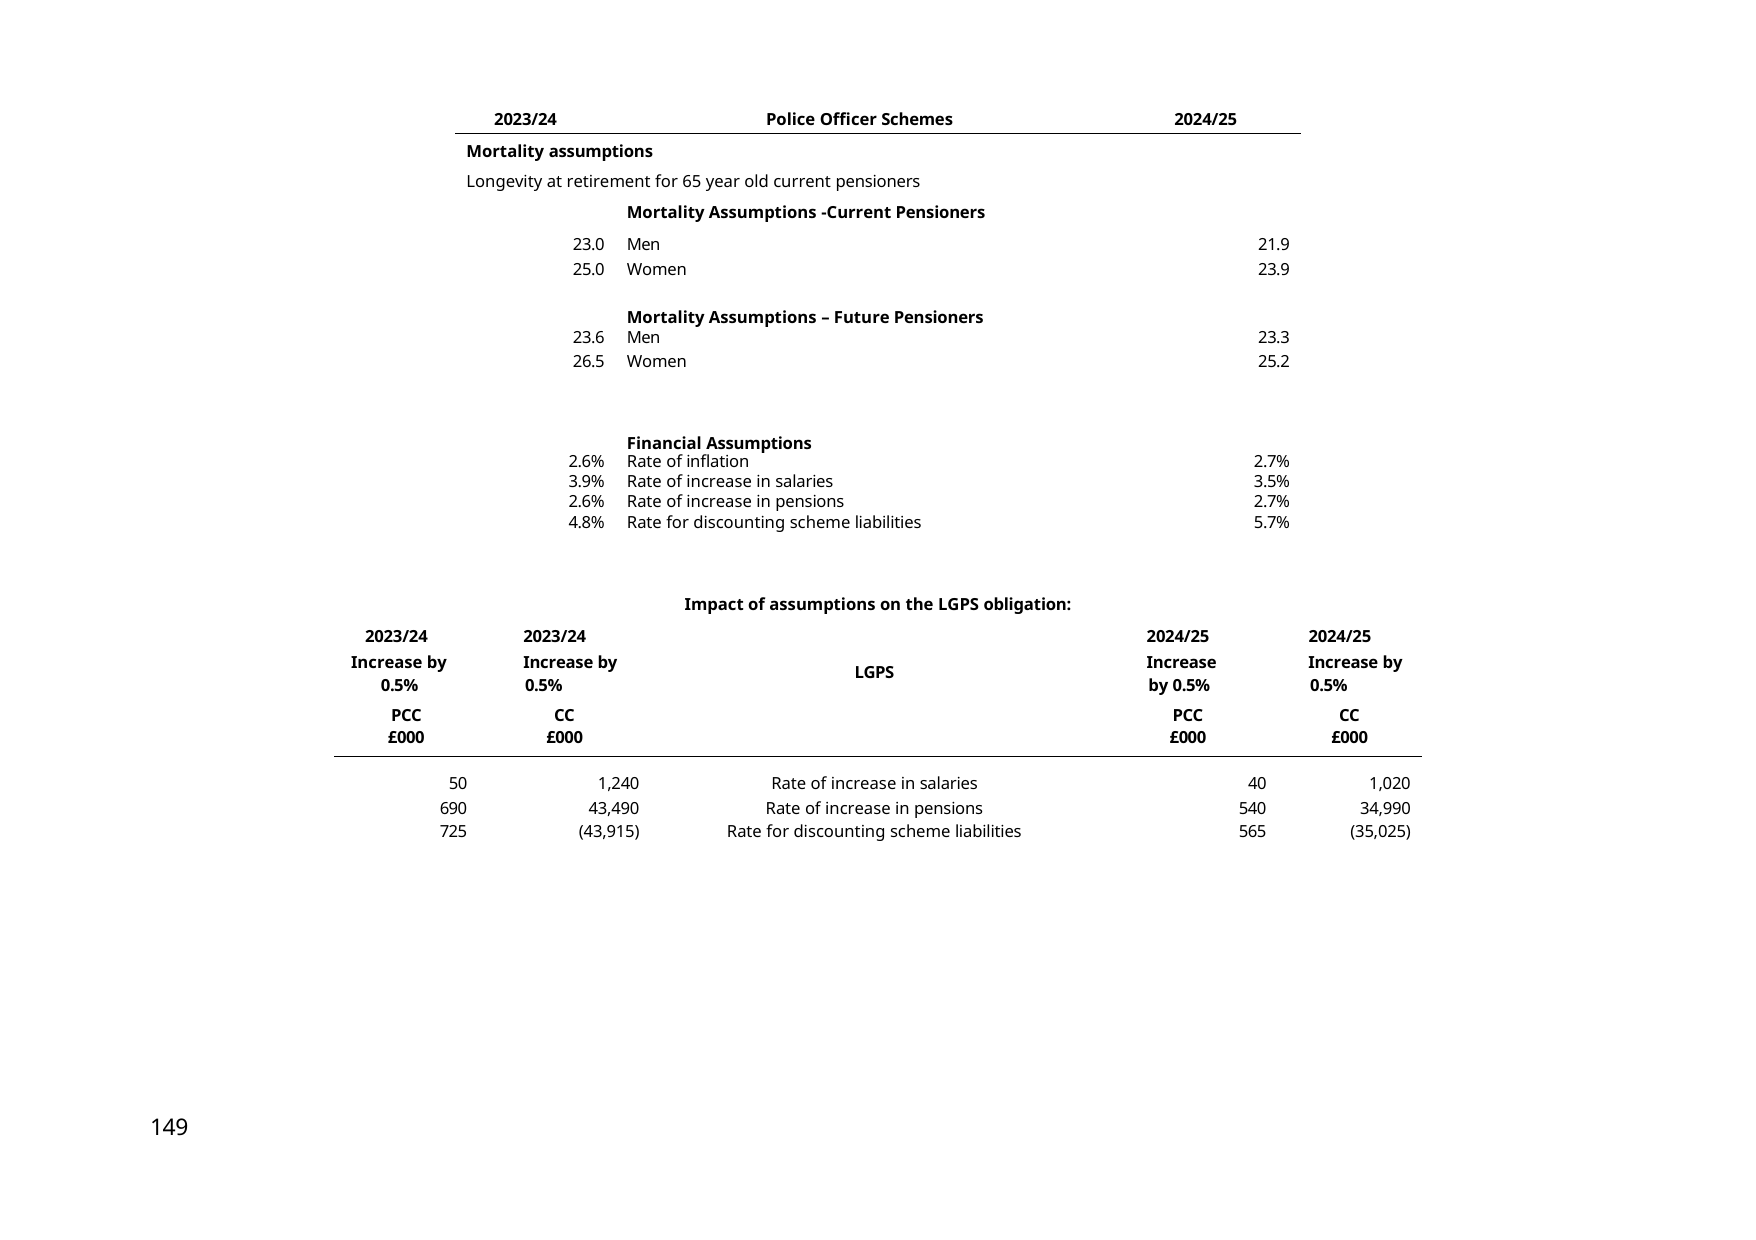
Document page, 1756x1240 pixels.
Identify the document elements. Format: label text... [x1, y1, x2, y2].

table_cell Rate of increase in salaries [678, 757, 1089, 794]
table_cell 540 [1089, 794, 1287, 820]
table_cell [1077, 401, 1301, 453]
table_cell 2.7% [1077, 453, 1301, 473]
table_cell (35,025) [1287, 820, 1422, 843]
table_cell CC £000 [495, 697, 677, 756]
table_cell [678, 697, 1089, 756]
table_cell 1,240 [495, 757, 677, 794]
table_cell Mortality assumptions [455, 134, 1301, 164]
table_cell 2.7% [1077, 493, 1301, 513]
table_cell 4.8% [455, 514, 616, 534]
table_cell 26.5 [455, 350, 616, 401]
table_cell Longevity at retirement for 65 year old current pensioners [455, 164, 1301, 195]
table_cell Rate of inflation [616, 453, 1077, 473]
table_cell [455, 195, 616, 227]
table_cell 3.5% [1077, 473, 1301, 493]
table_cell LGPS [678, 648, 1089, 697]
table_cell Rate of increase in salaries [616, 473, 1077, 493]
table_cell 34,990 [1287, 794, 1422, 820]
table_cell 2024/25 [1287, 619, 1422, 647]
table_cell 40 [1089, 757, 1287, 794]
table_header Police Officer Schemes [616, 107, 1077, 133]
table_header 2023/24 [455, 107, 616, 133]
table_cell 23.6 [455, 329, 616, 349]
table_cell 25.0 [455, 255, 616, 293]
table_cell 21.9 [1077, 227, 1301, 255]
table_cell 43,490 [495, 794, 677, 820]
table_cell Mortality Assumptions – Future Pensioners [616, 294, 1077, 329]
table_cell 2024/25 [1089, 619, 1287, 647]
table_cell Men [616, 329, 1077, 349]
table_cell 23.0 [455, 227, 616, 255]
table_cell 1,020 [1287, 757, 1422, 794]
table_cell 50 [334, 757, 495, 794]
table_cell 690 [334, 794, 495, 820]
table_cell [1077, 294, 1301, 329]
table_cell Increase by 0.5% [1287, 648, 1422, 697]
table_cell Women [616, 350, 1077, 401]
table_cell 5.7% [1077, 514, 1301, 534]
table_cell 2.6% [455, 453, 616, 473]
table_cell (43,915) [495, 820, 677, 843]
table_cell Rate of increase in pensions [616, 493, 1077, 513]
table_cell 565 [1089, 820, 1287, 843]
table_cell Men [616, 227, 1077, 255]
table_cell 2023/24 [334, 619, 495, 647]
table_cell 725 [334, 820, 495, 843]
table_cell Increase by 0.5% [1089, 648, 1287, 697]
table_cell 2023/24 [495, 619, 677, 647]
table_cell Rate for discounting scheme liabilities [616, 514, 1077, 534]
table_cell [1077, 195, 1301, 227]
table_cell PCC £000 [1089, 697, 1287, 756]
table_cell 25.2 [1077, 350, 1301, 401]
table_cell Increase by 0.5% [495, 648, 677, 697]
table_cell Financial Assumptions [616, 401, 1077, 453]
table_header Impact of assumptions on the LGPS obligation: [334, 593, 1422, 619]
table_cell PCC £000 [334, 697, 495, 756]
table_cell 2.6% [455, 493, 616, 513]
table_cell [455, 401, 616, 453]
table_cell Women [616, 255, 1077, 293]
table_cell Rate of increase in pensions [678, 794, 1089, 820]
table_cell CC £000 [1287, 697, 1422, 756]
table_header 2024/25 [1077, 107, 1301, 133]
table_cell Rate for discounting scheme liabilities [678, 820, 1089, 843]
table_cell Increase by 0.5% [334, 648, 495, 697]
table_cell 23.3 [1077, 329, 1301, 349]
table_cell [678, 619, 1089, 647]
table_cell 23.9 [1077, 255, 1301, 293]
table_cell [455, 294, 616, 329]
table_cell Mortality Assumptions -Current Pensioners [616, 195, 1077, 227]
table_cell 3.9% [455, 473, 616, 493]
